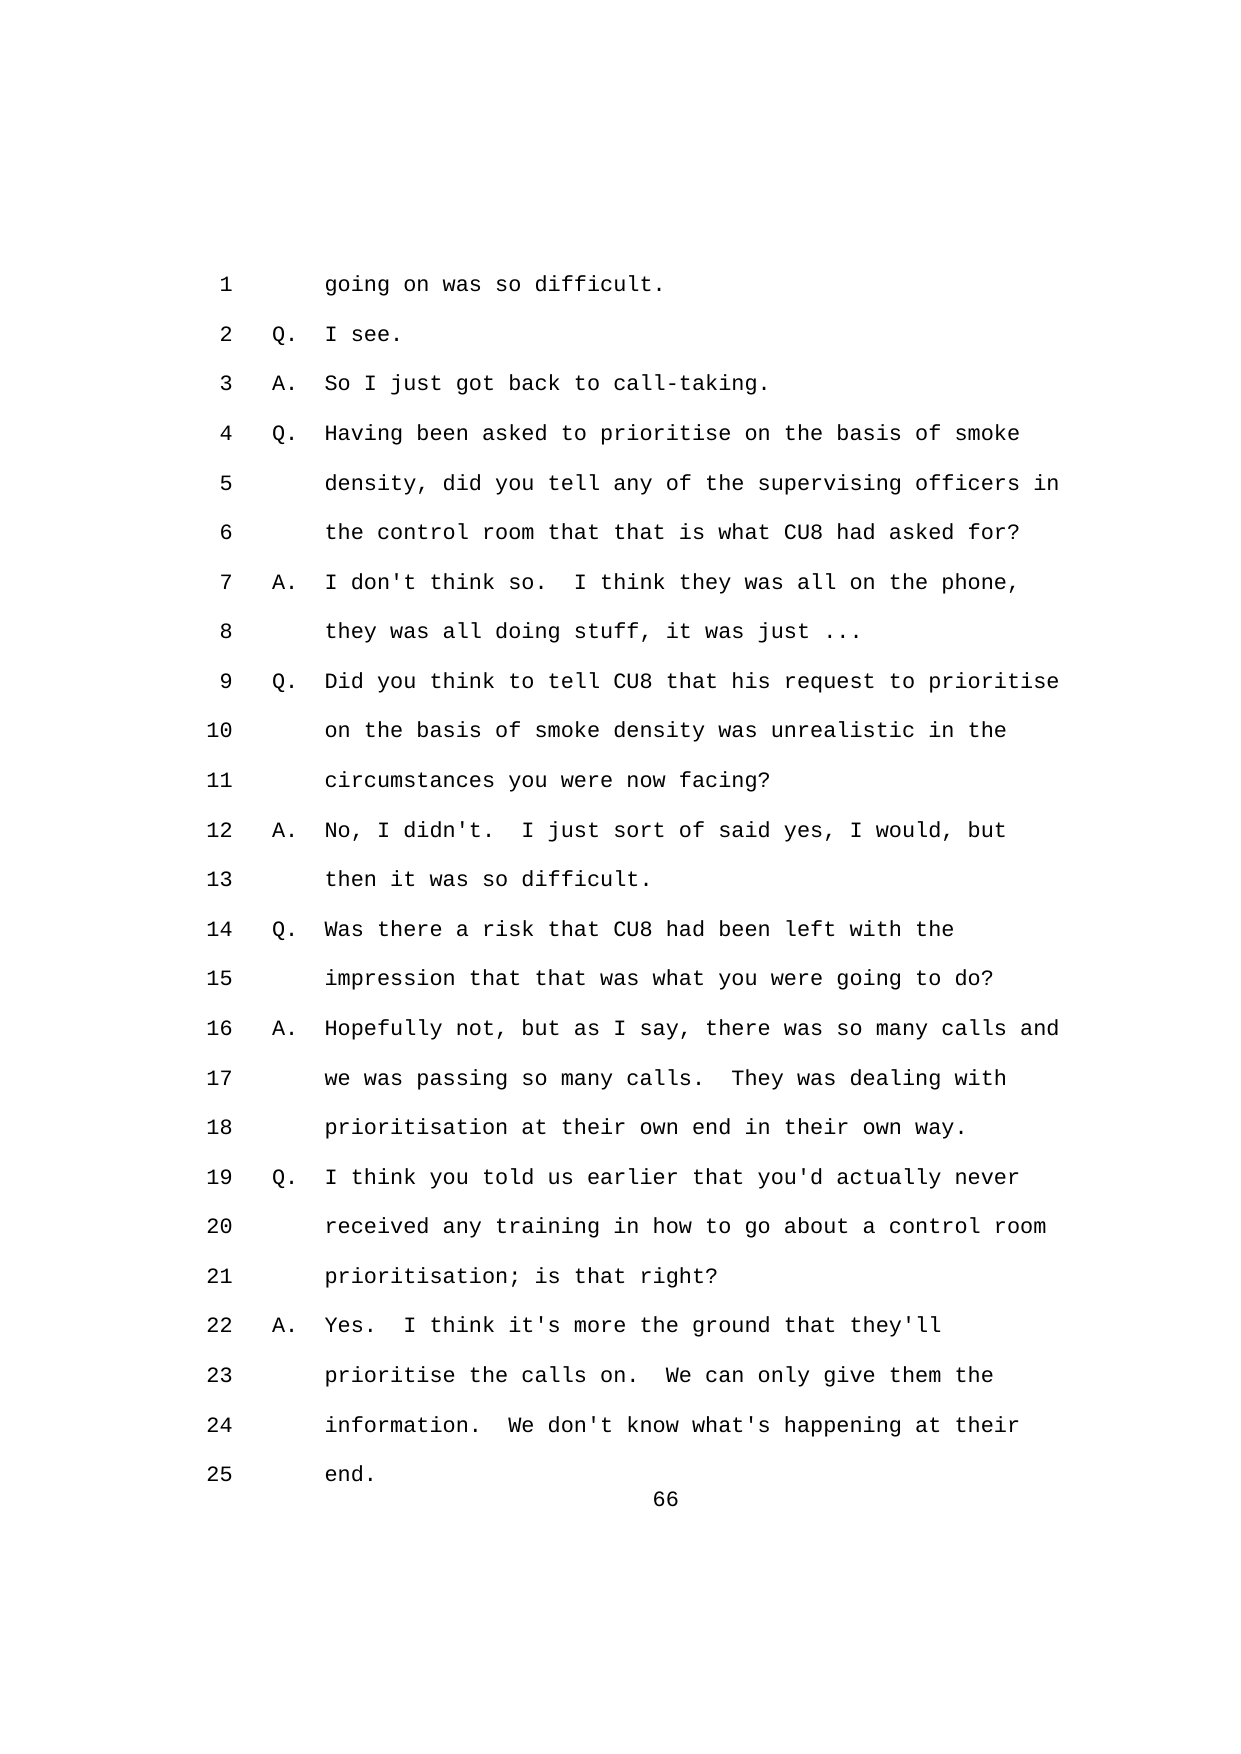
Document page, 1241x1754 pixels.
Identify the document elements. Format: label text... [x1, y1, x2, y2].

text 14 Q. Was there a risk that CU8 had been left with the [75, 918, 1165, 943]
text 6 the control room that that is what CU8 had asked for? [75, 521, 1165, 546]
text 18 prioritisation at their own end in their own way. [75, 1116, 1165, 1141]
text 10 on the basis of smoke density was unrealistic in the [75, 719, 1165, 744]
text 11 circumstances you were now facing? [75, 769, 1165, 794]
text 4 Q. Having been asked to prioritise on the basis of smoke [75, 422, 1165, 447]
text 24 information. We don't know what's happening at their [75, 1414, 1165, 1438]
text 7 A. I don't think so. I think they was all on the phone, [75, 571, 1165, 596]
text 15 impression that that was what you were going to do? [75, 967, 1165, 992]
text 23 prioritise the calls on. We can only give them the [75, 1364, 1165, 1389]
text 21 prioritisation; is that right? [75, 1265, 1165, 1290]
text 2 Q. I see. [75, 323, 1165, 348]
text 66 [75, 1488, 1165, 1513]
text 9 Q. Did you think to tell CU8 that his request to prioritise [75, 670, 1165, 695]
text 8 they was all doing stuff, it was just ... [75, 620, 1165, 645]
text 5 density, did you tell any of the supervising officers in [75, 472, 1165, 496]
text 22 A. Yes. I think it's more the ground that they'll [75, 1314, 1165, 1339]
text 13 then it was so difficult. [75, 868, 1165, 893]
text 3 A. So I just got back to call-taking. [75, 372, 1165, 397]
text 12 A. No, I didn't. I just sort of said yes, I would, but [75, 819, 1165, 843]
text 20 received any training in how to go about a control room [75, 1215, 1165, 1240]
text 19 Q. I think you told us earlier that you'd actually never [75, 1166, 1165, 1191]
text 1 going on was so difficult. [75, 273, 1165, 298]
text 17 we was passing so many calls. They was dealing with [75, 1067, 1165, 1091]
text 25 end. [75, 1463, 1165, 1488]
text 16 A. Hopefully not, but as I say, there was so many calls and [75, 1017, 1165, 1042]
